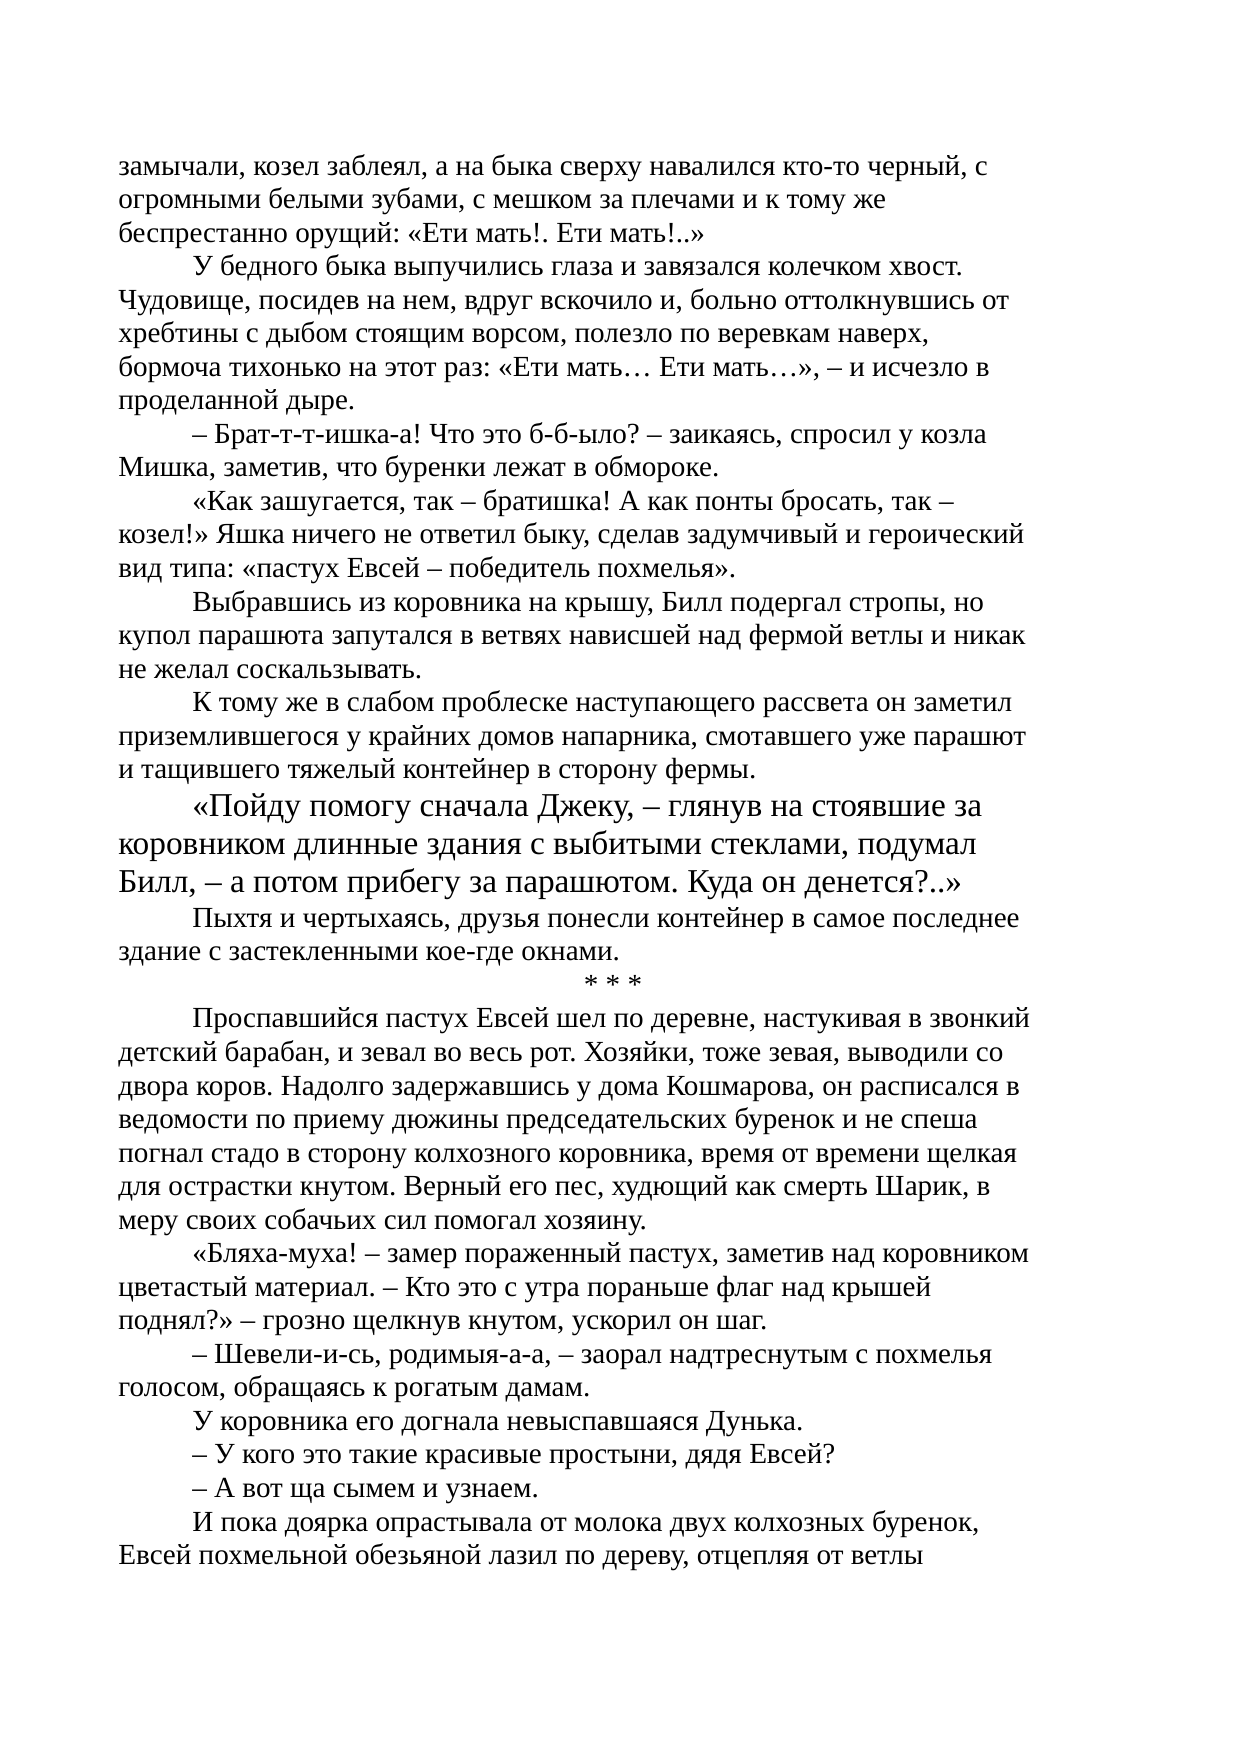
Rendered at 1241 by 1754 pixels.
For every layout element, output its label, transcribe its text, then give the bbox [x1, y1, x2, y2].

text – Шевели-и-сь, родимыя-а-а, – заорал надтреснутым с похмелья голосом, обращаясь к рогатым дамам. [118, 1336, 1033, 1403]
text У коровника его догнала невыспавшаяся Дунька. [118, 1403, 1033, 1437]
text «Пойду помогу сначала Джеку, – глянув на стоявшие за коровником длинные здания с выбитыми стеклами, подумал Билл, – а потом прибегу за парашютом. Куда он денется?..» [118, 785, 1033, 900]
text – Брат-т-т-ишка-а! Что это б-б-ыло? – заикаясь, спросил у козла Мишка, заметив, что буренки лежат в обмороке. [118, 416, 1033, 483]
text – А вот ща сымем и узнаем. [118, 1470, 1033, 1504]
text замычали, козел заблеял, а на быка сверху навалился кто-то черный, с огромными белыми зубами, с мешком за плечами и к тому же беспрестанно орущий: «Ети мать!. Ети мать!..» [118, 148, 1033, 248]
text Проспавшийся пастух Евсей шел по деревне, настукивая в звонкий детский барабан, и зевал во весь рот. Хозяйки, тоже зевая, выводили со двора коров. Надолго задержавшись у дома Кошмарова, он расписался в ведомости по приему дюжины председательских буренок и не спеша погнал стадо в сторону колхозного коровника, время от времени щелкая для острастки кнутом. Верный его пес, худющий как смерть Шарик, в меру своих собачьих сил помогал хозяину. [118, 1001, 1033, 1235]
text «Бляха-муха! – замер пораженный пастух, заметив над коровником цветастый материал. – Кто это с утра пораньше флаг над крышей поднял?» – грозно щелкнув кнутом, ускорил он шаг. [118, 1235, 1033, 1336]
text Пыхтя и чертыхаясь, друзья понесли контейнер в самое последнее здание с застекленными кое-где окнами. [118, 900, 1033, 967]
text – У кого это такие красивые простыни, дядя Евсей? [118, 1437, 1033, 1470]
text У бедного быка выпучились глаза и завязался колечком хвост. Чудовище, посидев на нем, вдруг вскочило и, больно оттолкнувшись от хребтины с дыбом стоящим ворсом, полезло по веревкам наверх, бормоча тихонько на этот раз: «Ети мать… Ети мать…», – и исчезло в проделанной дыре. [118, 248, 1033, 416]
text К тому же в слабом проблеске наступающего рассвета он заметил приземлившегося у крайних домов напарника, смотавшего уже парашют и тащившего тяжелый контейнер в сторону фермы. [118, 684, 1033, 785]
text «Как зашугается, так – братишка! А как понты бросать, так – козел!» Яшка ничего не ответил быку, сделав задумчивый и героический вид типа: «пастух Евсей – победитель похмелья». [118, 483, 1033, 584]
text Выбравшись из коровника на крышу, Билл подергал стропы, но купол парашюта запутался в ветвях нависшей над фермой ветлы и никак не желал соскальзывать. [118, 584, 1033, 684]
text И пока доярка опрастывала от молока двух колхозных буренок, Евсей похмельной обезьяной лазил по дереву, отцепляя от ветлы [118, 1504, 1033, 1571]
subtitle * * * [118, 967, 1033, 1001]
